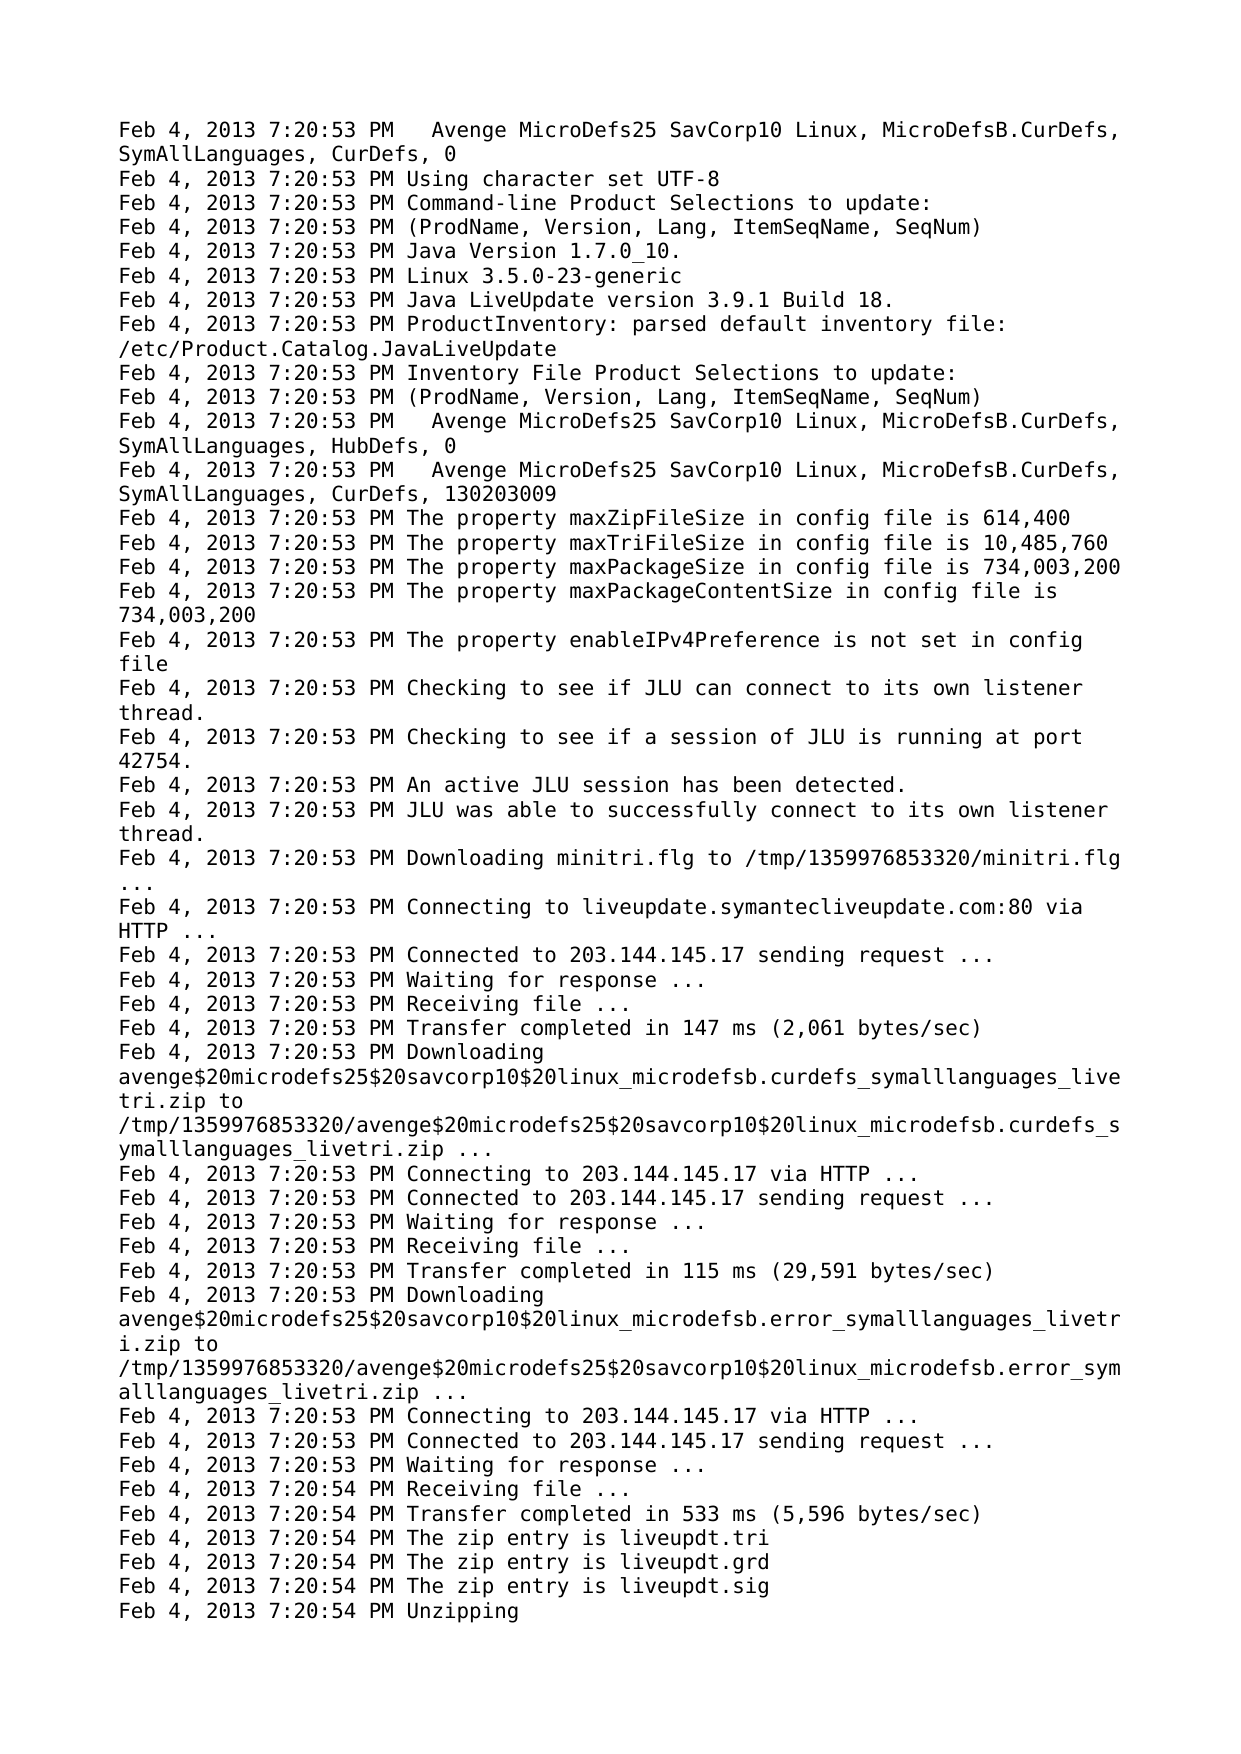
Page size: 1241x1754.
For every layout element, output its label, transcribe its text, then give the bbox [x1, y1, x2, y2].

text Feb 4, 2013 7:20:53 PM Checking to see if a session of JLU is running at port 42754. [118, 725, 1122, 773]
text Feb 4, 2013 7:20:53 PM The property maxTriFileSize in config file is 10,485,760 [118, 531, 1122, 555]
text Feb 4, 2013 7:20:53 PM Java Version 1.7.0_10. [118, 239, 1122, 264]
text Feb 4, 2013 7:20:53 PM Downloading avenge$20microdefs25$20savcorp10$20linux_microdefsb.error_symalllanguages_livetri.zip to /tmp/1359976853320/avenge$20microdefs25$20savcorp10$20linux_microdefsb.error_symalllanguages_livetri.zip ... [118, 1283, 1122, 1404]
text Feb 4, 2013 7:20:53 PM Command-line Product Selections to update: [118, 191, 1122, 215]
text Feb 4, 2013 7:20:53 PM Java LiveUpdate version 3.9.1 Build 18. [118, 288, 1122, 312]
text Feb 4, 2013 7:20:53 PM The property maxZipFileSize in config file is 614,400 [118, 506, 1122, 531]
text Feb 4, 2013 7:20:53 PM Receiving file ... [118, 1234, 1122, 1259]
text Feb 4, 2013 7:20:53 PM Waiting for response ... [118, 968, 1122, 992]
text Feb 4, 2013 7:20:54 PM The zip entry is liveupdt.sig [118, 1574, 1122, 1599]
text Feb 4, 2013 7:20:53 PM Connected to 203.144.145.17 sending request ... [118, 1429, 1122, 1453]
text Feb 4, 2013 7:20:53 PM Linux 3.5.0-23-generic [118, 264, 1122, 288]
text Feb 4, 2013 7:20:53 PM Connected to 203.144.145.17 sending request ... [118, 943, 1122, 968]
text Feb 4, 2013 7:20:53 PM (ProdName, Version, Lang, ItemSeqName, SeqNum) [118, 385, 1122, 409]
text Feb 4, 2013 7:20:53 PM (ProdName, Version, Lang, ItemSeqName, SeqNum) [118, 215, 1122, 239]
text Feb 4, 2013 7:20:54 PM The zip entry is liveupdt.grd [118, 1550, 1122, 1574]
text Feb 4, 2013 7:20:53 PM Checking to see if JLU can connect to its own listener thread. [118, 676, 1122, 725]
text Feb 4, 2013 7:20:54 PM Transfer completed in 533 ms (5,596 bytes/sec) [118, 1502, 1122, 1526]
text Feb 4, 2013 7:20:53 PM JLU was able to successfully connect to its own listener thread. [118, 798, 1122, 846]
text Feb 4, 2013 7:20:53 PM Inventory File Product Selections to update: [118, 361, 1122, 385]
text Feb 4, 2013 7:20:53 PM The property enableIPv4Preference is not set in config file [118, 628, 1122, 676]
text Feb 4, 2013 7:20:53 PM The property maxPackageSize in config file is 734,003,200 [118, 555, 1122, 579]
text Feb 4, 2013 7:20:53 PM Waiting for response ... [118, 1453, 1122, 1477]
text Feb 4, 2013 7:20:53 PM An active JLU session has been detected. [118, 773, 1122, 798]
text Feb 4, 2013 7:20:53 PM Connected to 203.144.145.17 sending request ... [118, 1186, 1122, 1210]
text Feb 4, 2013 7:20:53 PM ProductInventory: parsed default inventory file: /etc/Product.Catalog.JavaLiveUpdate [118, 312, 1122, 361]
text Feb 4, 2013 7:20:53 PM Connecting to 203.144.145.17 via HTTP ... [118, 1404, 1122, 1429]
text Feb 4, 2013 7:20:53 PM Waiting for response ... [118, 1210, 1122, 1234]
text Feb 4, 2013 7:20:53 PM Connecting to liveupdate.symantecliveupdate.com:80 via HTTP ... [118, 895, 1122, 943]
text Feb 4, 2013 7:20:53 PM Using character set UTF-8 [118, 167, 1122, 191]
text Feb 4, 2013 7:20:53 PM Avenge MicroDefs25 SavCorp10 Linux, MicroDefsB.CurDefs, SymAllLanguages, CurDefs, 0 [118, 118, 1122, 167]
text Feb 4, 2013 7:20:53 PM Avenge MicroDefs25 SavCorp10 Linux, MicroDefsB.CurDefs, SymAllLanguages, CurDefs, 130203009 [118, 458, 1122, 506]
text Feb 4, 2013 7:20:54 PM Unzipping [118, 1599, 1122, 1623]
text Feb 4, 2013 7:20:54 PM Receiving file ... [118, 1477, 1122, 1502]
text Feb 4, 2013 7:20:53 PM The property maxPackageContentSize in config file is 734,003,200 [118, 579, 1122, 628]
text Feb 4, 2013 7:20:53 PM Connecting to 203.144.145.17 via HTTP ... [118, 1162, 1122, 1186]
text Feb 4, 2013 7:20:53 PM Downloading minitri.flg to /tmp/1359976853320/minitri.flg ... [118, 846, 1122, 895]
text Feb 4, 2013 7:20:53 PM Receiving file ... [118, 992, 1122, 1016]
text Feb 4, 2013 7:20:54 PM The zip entry is liveupdt.tri [118, 1526, 1122, 1550]
text Feb 4, 2013 7:20:53 PM Transfer completed in 147 ms (2,061 bytes/sec) [118, 1016, 1122, 1040]
text Feb 4, 2013 7:20:53 PM Avenge MicroDefs25 SavCorp10 Linux, MicroDefsB.CurDefs, SymAllLanguages, HubDefs, 0 [118, 409, 1122, 458]
text Feb 4, 2013 7:20:53 PM Transfer completed in 115 ms (29,591 bytes/sec) [118, 1259, 1122, 1283]
text Feb 4, 2013 7:20:53 PM Downloading avenge$20microdefs25$20savcorp10$20linux_microdefsb.curdefs_symalllanguages_livetri.zip to /tmp/1359976853320/avenge$20microdefs25$20savcorp10$20linux_microdefsb.curdefs_symalllanguages_livetri.zip ... [118, 1040, 1122, 1162]
